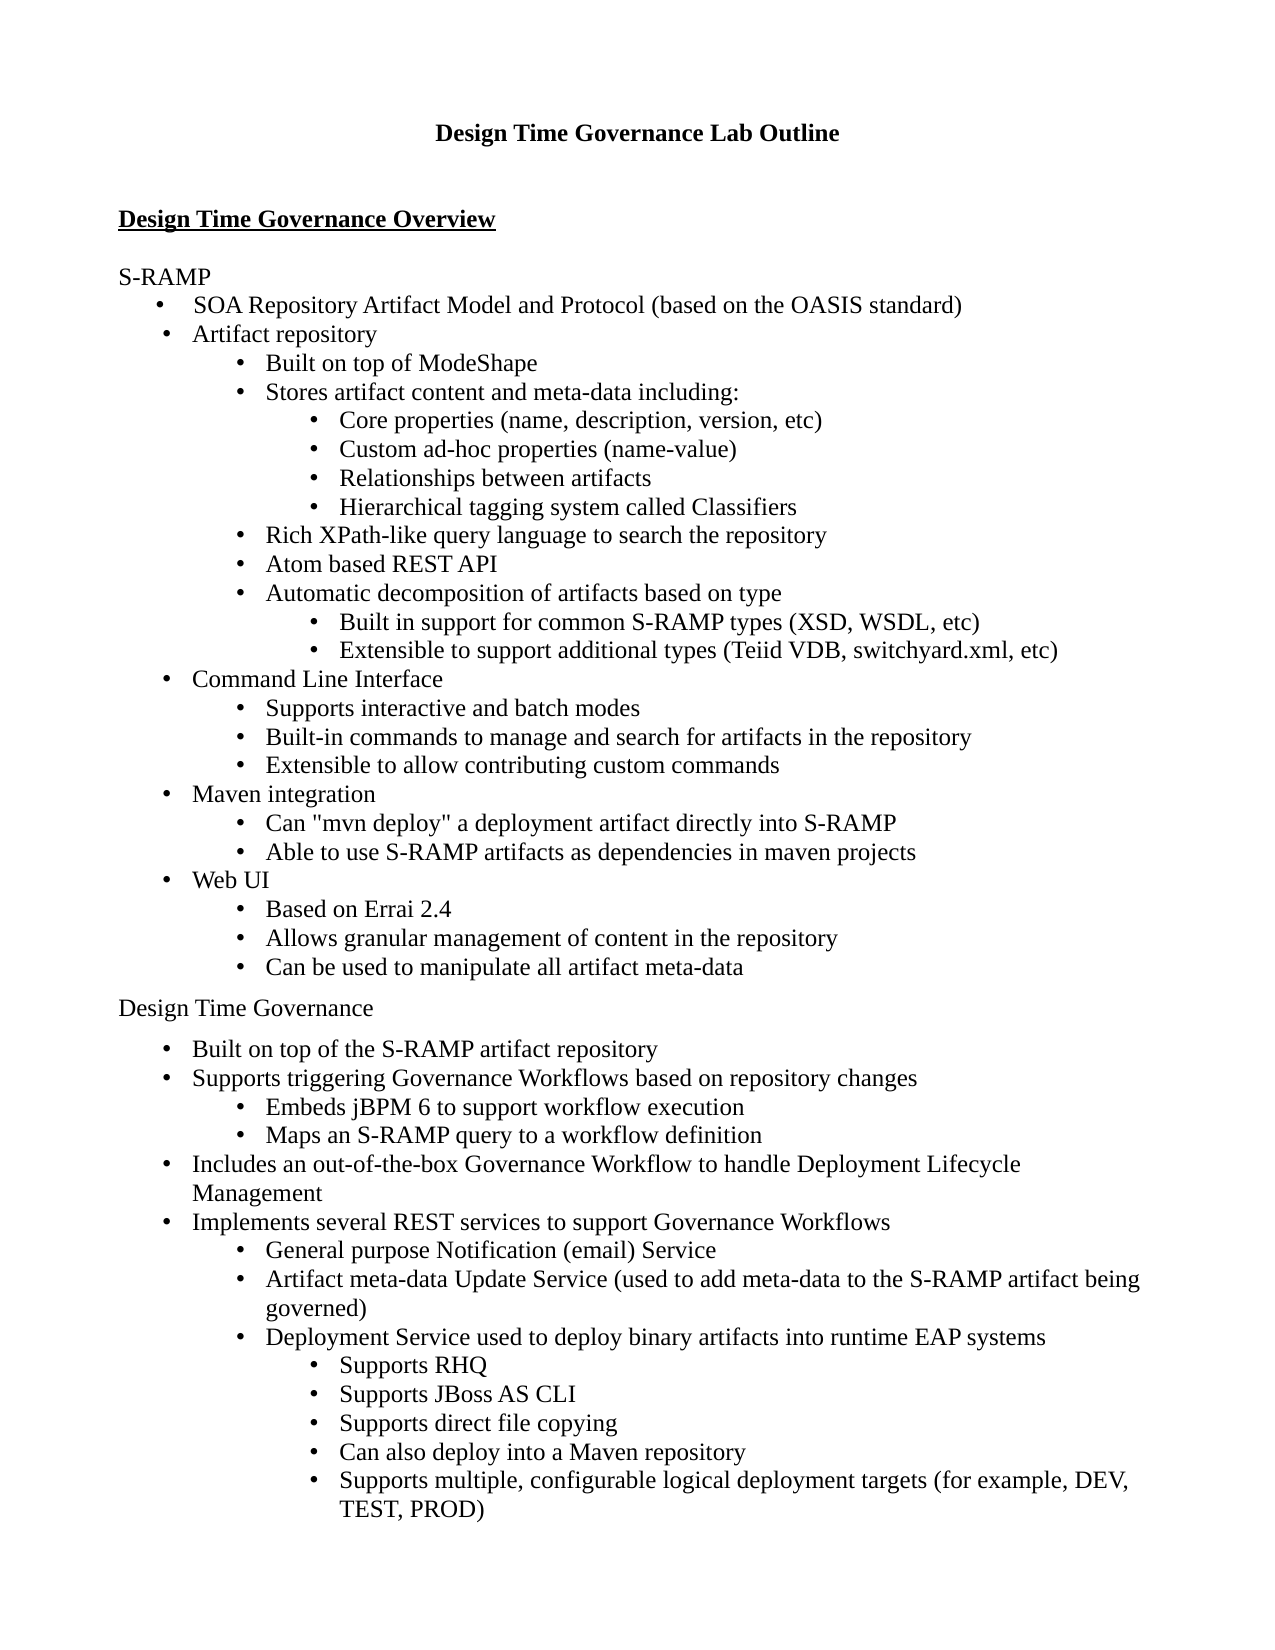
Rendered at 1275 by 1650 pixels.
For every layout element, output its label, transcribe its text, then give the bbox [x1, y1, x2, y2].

list Allows granular management of content in the repository [236, 923, 1157, 952]
text S-RAMP [118, 262, 1157, 291]
list Supports triggering Governance Workflows based on repository changes [162, 1063, 1157, 1092]
list Artifact meta-data Update Service (used to add meta-data to the S-RAMP artifact being governed) [236, 1264, 1157, 1322]
list Maps an S-RAMP query to a workflow definition [236, 1121, 1157, 1149]
list Built on top of ModeShape [236, 348, 1157, 377]
list Rich XPath-like query language to search the repository [236, 521, 1157, 549]
list SOA Repository Artifact Model and Protocol (based on the OASIS standard) [156, 291, 1157, 319]
list Built on top of the S-RAMP artifact repository [162, 1034, 1157, 1063]
list Implements several REST services to support Governance Workflows [162, 1207, 1157, 1236]
list Extensible to allow contributing custom commands [236, 751, 1157, 779]
list Can "mvn deploy" a deployment artifact directly into S-RAMP [236, 808, 1157, 837]
list Based on Errai 2.4 [236, 894, 1157, 923]
list Web UI [162, 866, 1157, 894]
list Deployment Service used to deploy binary artifacts into runtime EAP systems [236, 1322, 1157, 1351]
list Maven integration [162, 779, 1157, 808]
list Includes an out-of-the-box Governance Workflow to handle Deployment Lifecycle Management [162, 1149, 1157, 1207]
list Can be used to manipulate all artifact meta-data [236, 952, 1157, 981]
list Relationships between artifacts [309, 463, 1157, 492]
list Supports JBoss AS CLI [309, 1379, 1157, 1408]
list Command Line Interface [162, 664, 1157, 693]
list Supports interactive and batch modes [236, 693, 1157, 722]
text Design Time Governance [118, 993, 1157, 1022]
list Hierarchical tagging system called Classifiers [309, 492, 1157, 521]
list Stores artifact content and meta-data including: [236, 377, 1157, 406]
list Extensible to support additional types (Teiid VDB, switchyard.xml, etc) [309, 636, 1157, 664]
list Automatic decomposition of artifacts based on type [236, 578, 1157, 607]
list Built in support for common S-RAMP types (XSD, WSDL, etc) [309, 607, 1157, 636]
text Design Time Governance Overview [118, 204, 1157, 233]
list Able to use S-RAMP artifacts as dependencies in maven projects [236, 837, 1157, 866]
list Supports RHQ [309, 1351, 1157, 1379]
list General purpose Notification (email) Service [236, 1236, 1157, 1264]
list Embeds jBPM 6 to support workflow execution [236, 1092, 1157, 1121]
list Custom ad-hoc properties (name-value) [309, 434, 1157, 463]
list Atom based REST API [236, 549, 1157, 578]
list Built-in commands to manage and search for artifacts in the repository [236, 722, 1157, 751]
list Supports multiple, configurable logical deployment targets (for example, DEV, TEST, PROD) [309, 1466, 1157, 1523]
list Artifact repository [162, 319, 1157, 348]
list Core properties (name, description, version, etc) [309, 406, 1157, 434]
list Supports direct file copying [309, 1408, 1157, 1437]
text Design Time Governance Lab Outline [118, 118, 1157, 147]
list Can also deploy into a Maven repository [309, 1437, 1157, 1466]
